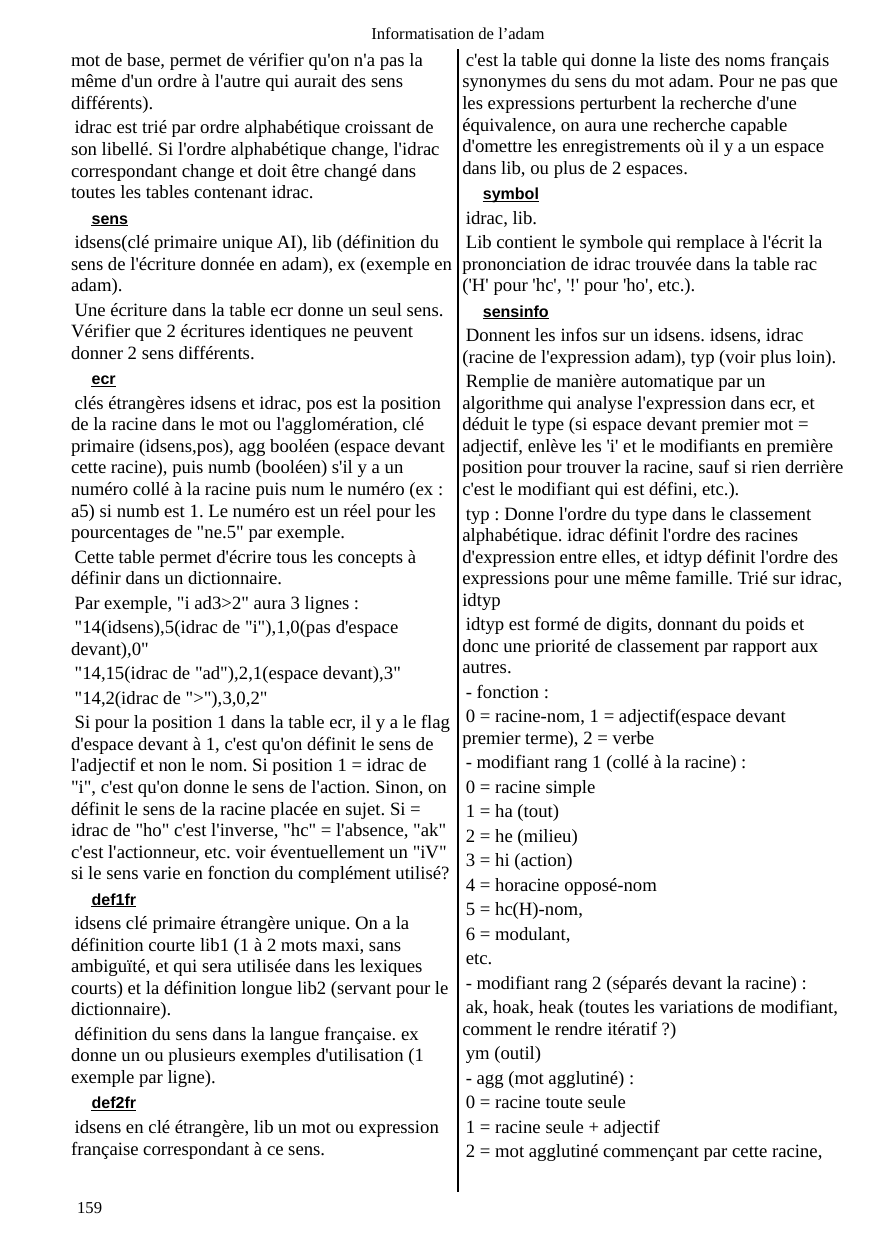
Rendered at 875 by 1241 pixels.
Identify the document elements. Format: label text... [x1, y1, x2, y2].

text idrac, lib. [462, 207, 844, 228]
text c'est la table qui donne la liste des noms français synonymes du sens du mot adam. Pour ne pas que les expressions perturbent la recherche d'une équivalence, on aura une recherche capable d'omettre les enregistrements où il y a un espace dans lib, ou plus de 2 espaces. [462, 49, 844, 178]
text Lib contient le symbole qui remplace à l'écrit la prononciation de idrac trouvée dans la table rac ('H' pour 'hc', '!' pour 'ho', etc.). [462, 231, 844, 296]
text Une écriture dans la table ecr donne un seul sens. Vérifier que 2 écritures identiques ne peuvent donner 2 sens différents. [71, 299, 453, 363]
text 0 = racine toute seule [462, 1091, 844, 1113]
subtitle sensinfo [483, 302, 844, 321]
text idrac est trié par ordre alphabétique croissant de son libellé. Si l'ordre alphabétique change, l'idrac correspondant change et doit être changé dans toutes les tables contenant idrac. [71, 116, 453, 203]
subtitle ecr [91, 370, 453, 388]
text 4 = horacine opposé-nom [462, 874, 844, 895]
text - agg (mot agglutiné) : [462, 1067, 844, 1088]
text 3 = hi (action) [462, 849, 844, 871]
text définition du sens dans la langue française. ex donne un ou plusieurs exemples d'utilisation (1 exemple par ligne). [71, 1023, 453, 1087]
text Par exemple, "i ad3>2" aura 3 lignes : [71, 592, 453, 613]
text - modifiant rang 1 (collé à la racine) : [462, 751, 844, 773]
text ak, hoak, heak (toutes les variations de modifiant, comment le rendre itératif ?) [462, 996, 844, 1039]
text 1 = ha (tout) [462, 800, 844, 822]
text etc. [462, 947, 844, 969]
text "14,15(idrac de "ad"),2,1(espace devant),3" [71, 662, 453, 684]
text ym (outil) [462, 1042, 844, 1064]
text mot de base, permet de vérifier qu'on n'a pas la même d'un ordre à l'autre qui aurait des sens différents). [71, 49, 453, 113]
subtitle sens [91, 209, 453, 227]
text Remplie de manière automatique par un algorithme qui analyse l'expression dans ecr, et déduit le type (si espace devant premier mot = adjectif, enlève les 'i' et le modifiants en première position pour trouver la racine, sauf si rien derrière c'est le modifiant qui est défini, etc.). [462, 370, 844, 499]
text - modifiant rang 2 (séparés devant la racine) : [462, 972, 844, 993]
text 2 = mot agglutiné commençant par cette racine, [462, 1140, 844, 1162]
text idsens clé primaire étrangère unique. On a la définition courte lib1 (1 à 2 mots maxi, sans ambiguïté, et qui sera utilisée dans les lexiques courts) et la définition longue lib2 (servant pour le dictionnaire). [71, 912, 453, 1020]
text 0 = racine simple [462, 776, 844, 797]
text 0 = racine-nom, 1 = adjectif(espace devant premier terme), 2 = verbe [462, 705, 844, 748]
text Si pour la position 1 dans la table ecr, il y a le flag d'espace devant à 1, c'est qu'on définit le sens de l'adjectif et non le nom. Si position 1 = idrac de "i", c'est qu'on donne le sens de l'action. Sinon, on définit le sens de la racine placée en sujet. Si = idrac de "ho" c'est l'inverse, "hc" = l'absence, "ak" c'est l'actionneur, etc. voir éventuellement un "iV" si le sens varie en fonction du complément utilisé? [71, 711, 453, 884]
subtitle def1fr [91, 890, 453, 908]
text 5 = hc(H)-nom, [462, 898, 844, 920]
text "14(idsens),5(idrac de "i"),1,0(pas d'espace devant),0" [71, 616, 453, 659]
text idsens en clé étrangère, lib un mot ou expression française correspondant à ce sens. [71, 1116, 453, 1159]
text 6 = modulant, [462, 923, 844, 944]
subtitle def2fr [91, 1094, 453, 1112]
text idsens(clé primaire unique AI), lib (définition du sens de l'écriture donnée en adam), ex (exemple en adam). [71, 231, 453, 296]
text 2 = he (milieu) [462, 825, 844, 846]
text clés étrangères idsens et idrac, pos est la position de la racine dans le mot ou l'agglomération, clé primaire (idsens,pos), agg booléen (espace devant cette racine), puis numb (booléen) s'il y a un numéro collé à la racine puis num le numéro (ex : a5) si numb est 1. Le numéro est un réel pour les pourcentages de "ne.5" par exemple. [71, 392, 453, 543]
text "14,2(idrac de ">"),3,0,2" [71, 687, 453, 708]
text Donnent les infos sur un idsens. idsens, idrac (racine de l'expression adam), typ (voir plus loin). [462, 324, 844, 367]
text idtyp est formé de digits, donnant du poids et donc une priorité de classement par rapport aux autres. [462, 613, 844, 678]
text Cette table permet d'écrire tous les concepts à définir dans un dictionnaire. [71, 546, 453, 589]
text typ : Donne l'ordre du type dans le classement alphabétique. idrac définit l'ordre des racines d'expression entre elles, et idtyp définit l'ordre des expressions pour une même famille. Trié sur idrac, idtyp [462, 502, 844, 610]
text 1 = racine seule + adjectif [462, 1116, 844, 1137]
subtitle symbol [483, 184, 844, 203]
text - fonction : [462, 681, 844, 702]
